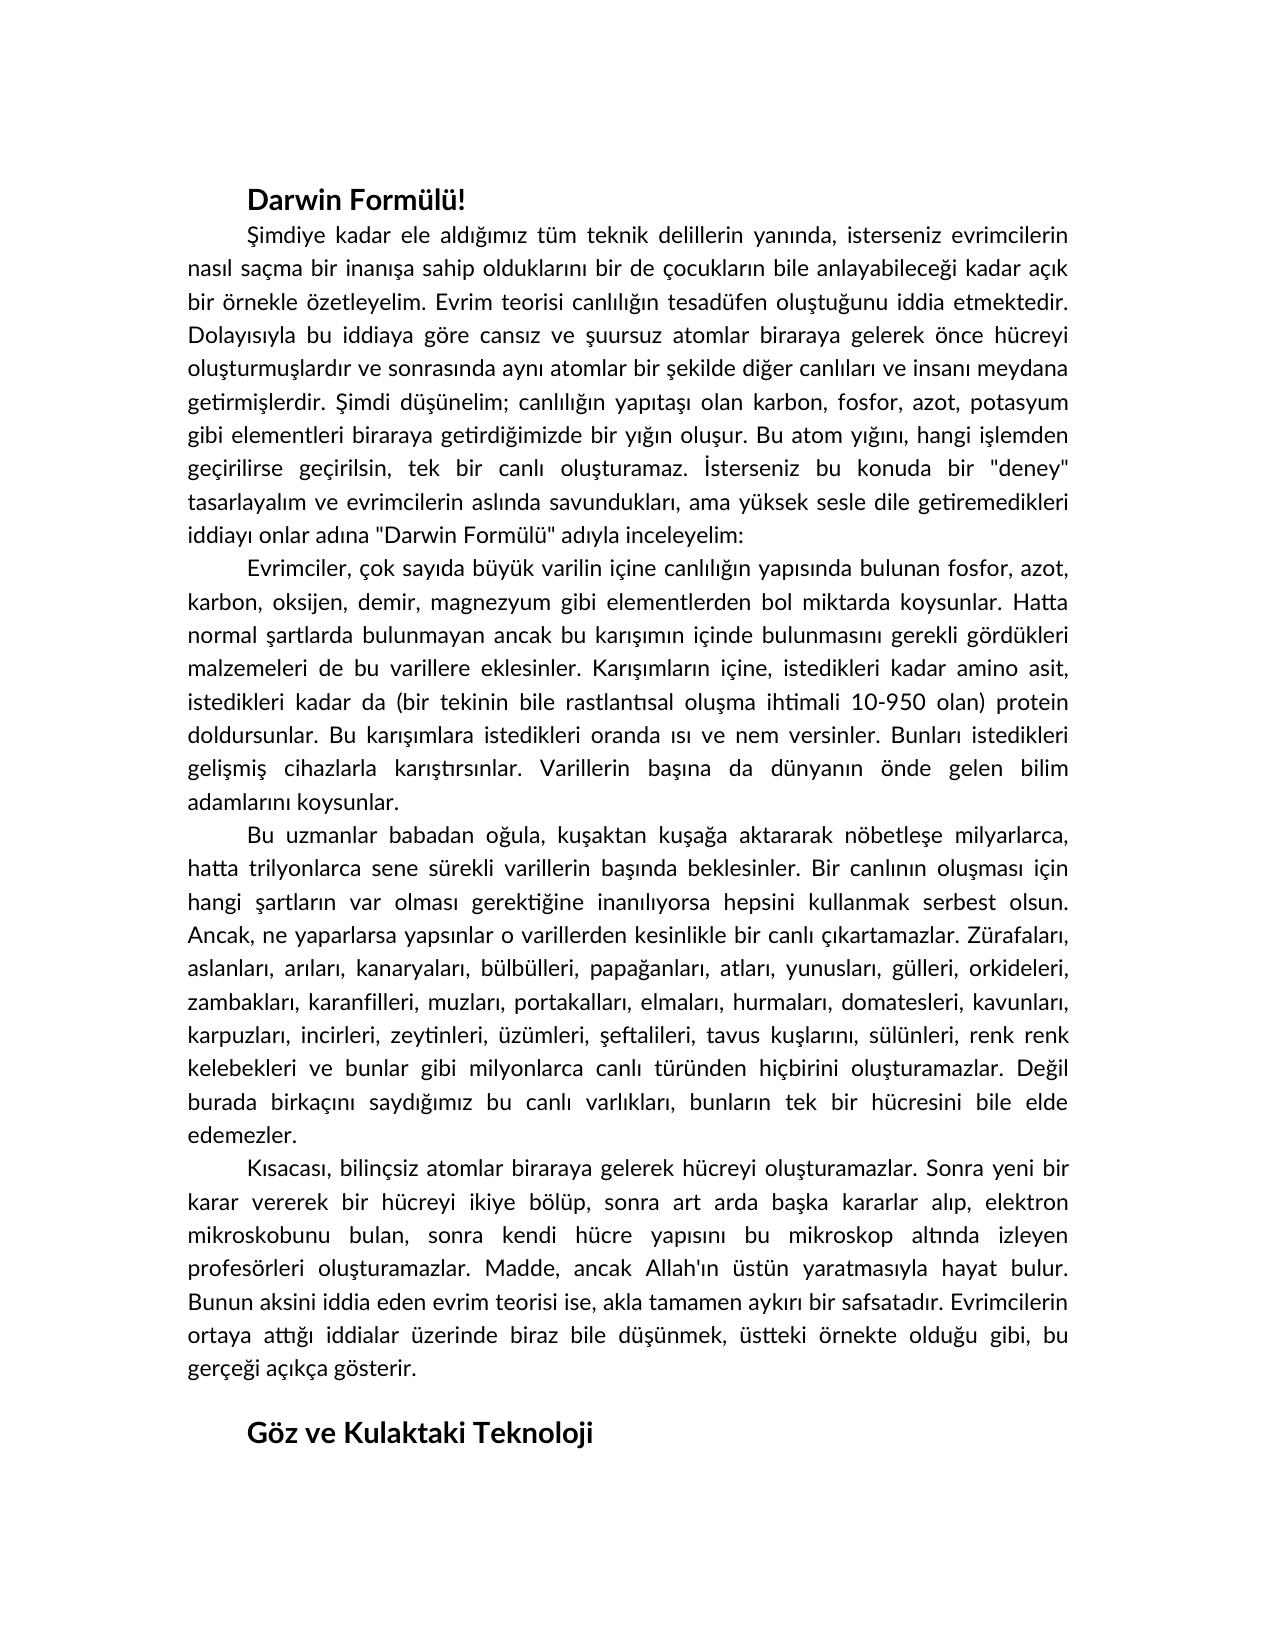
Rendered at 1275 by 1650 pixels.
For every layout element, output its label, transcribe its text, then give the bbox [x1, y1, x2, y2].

text Şimdiye kadar ele aldığımız tüm teknik delillerin yanında, isterseniz evrimcilerin nasıl saçma bir inanışa sahip olduklarını bir de çocukların bile anlayabileceği kadar açık bir örnekle özetleyelim. Evrim teorisi canlılığın tesadüfen oluştuğunu iddia etmektedir. Dolayısıyla bu iddiaya göre cansız ve şuursuz atomlar biraraya gelerek önce hücreyi oluşturmuşlardır ve sonrasında aynı atomlar bir şekilde diğer canlıları ve insanı meydana getirmişlerdir. Şimdi düşünelim; canlılığın yapıtaşı olan karbon, fosfor, azot, potasyum gibi elementleri biraraya getirdiğimizde bir yığın oluşur. Bu atom yığını, hangi işlemden geçirilirse geçirilsin, tek bir canlı oluşturamaz. İsterseniz bu konuda bir "deney" tasarlayalım ve evrimcilerin aslında savundukları, ama yüksek sesle dile getiremedikleri iddiayı onlar adına "Darwin Formülü" adıyla inceleyelim: [187, 217, 1070, 550]
text Kısacası, bilinçsiz atomlar biraraya gelerek hücreyi oluşturamazlar. Sonra yeni bir karar vererek bir hücreyi ikiye bölüp, sonra art arda başka kararlar alıp, elektron mikroskobunu bulan, sonra kendi hücre yapısını bu mikroskop altında izleyen profesörleri oluşturamazlar. Madde, ancak Allah'ın üstün yaratmasıyla hayat bulur. Bunun aksini iddia eden evrim teorisi ise, akla tamamen aykırı bir safsatadır. Evrimcilerin ortaya attığı iddialar üzerinde biraz bile düşünmek, üstteki örnekte olduğu gibi, bu gerçeği açıkça gösterir. [187, 1150, 1070, 1383]
text Göz ve Kulaktaki Teknoloji [187, 1417, 1070, 1450]
text Darwin Formülü! [187, 183, 1070, 217]
text Bu uzmanlar babadan oğula, kuşaktan kuşağa aktararak nöbetleşe milyarlarca, hatta trilyonlarca sene sürekli varillerin başında beklesinler. Bir canlının oluşması için hangi şartların var olması gerektiğine inanılıyorsa hepsini kullanmak serbest olsun. Ancak, ne yaparlarsa yapsınlar o varillerden kesinlikle bir canlı çıkartamazlar. Zürafaları, aslanları, arıları, kanaryaları, bülbülleri, papağanları, atları, yunusları, gülleri, orkideleri, zambakları, karanfilleri, muzları, portakalları, elmaları, hurmaları, domatesleri, kavunları, karpuzları, incirleri, zeytinleri, üzümleri, şeftalileri, tavus kuşlarını, sülünleri, renk renk kelebekleri ve bunlar gibi milyonlarca canlı türünden hiçbirini oluşturamazlar. Değil burada birkaçını saydığımız bu canlı varlıkları, bunların tek bir hücresini bile elde edemezler. [187, 817, 1070, 1150]
text Evrimciler, çok sayıda büyük varilin içine canlılığın yapısında bulunan fosfor, azot, karbon, oksijen, demir, magnezyum gibi elementlerden bol miktarda koysunlar. Hatta normal şartlarda bulunmayan ancak bu karışımın içinde bulunmasını gerekli gördükleri malzemeleri de bu varillere eklesinler. Karışımların içine, istedikleri kadar amino asit, istedikleri kadar da (bir tekinin bile rastlantısal oluşma ihtimali 10-950 olan) protein doldursunlar. Bu karışımlara istedikleri oranda ısı ve nem versinler. Bunları istedikleri gelişmiş cihazlarla karıştırsınlar. Varillerin başına da dünyanın önde gelen bilim adamlarını koysunlar. [187, 550, 1070, 817]
